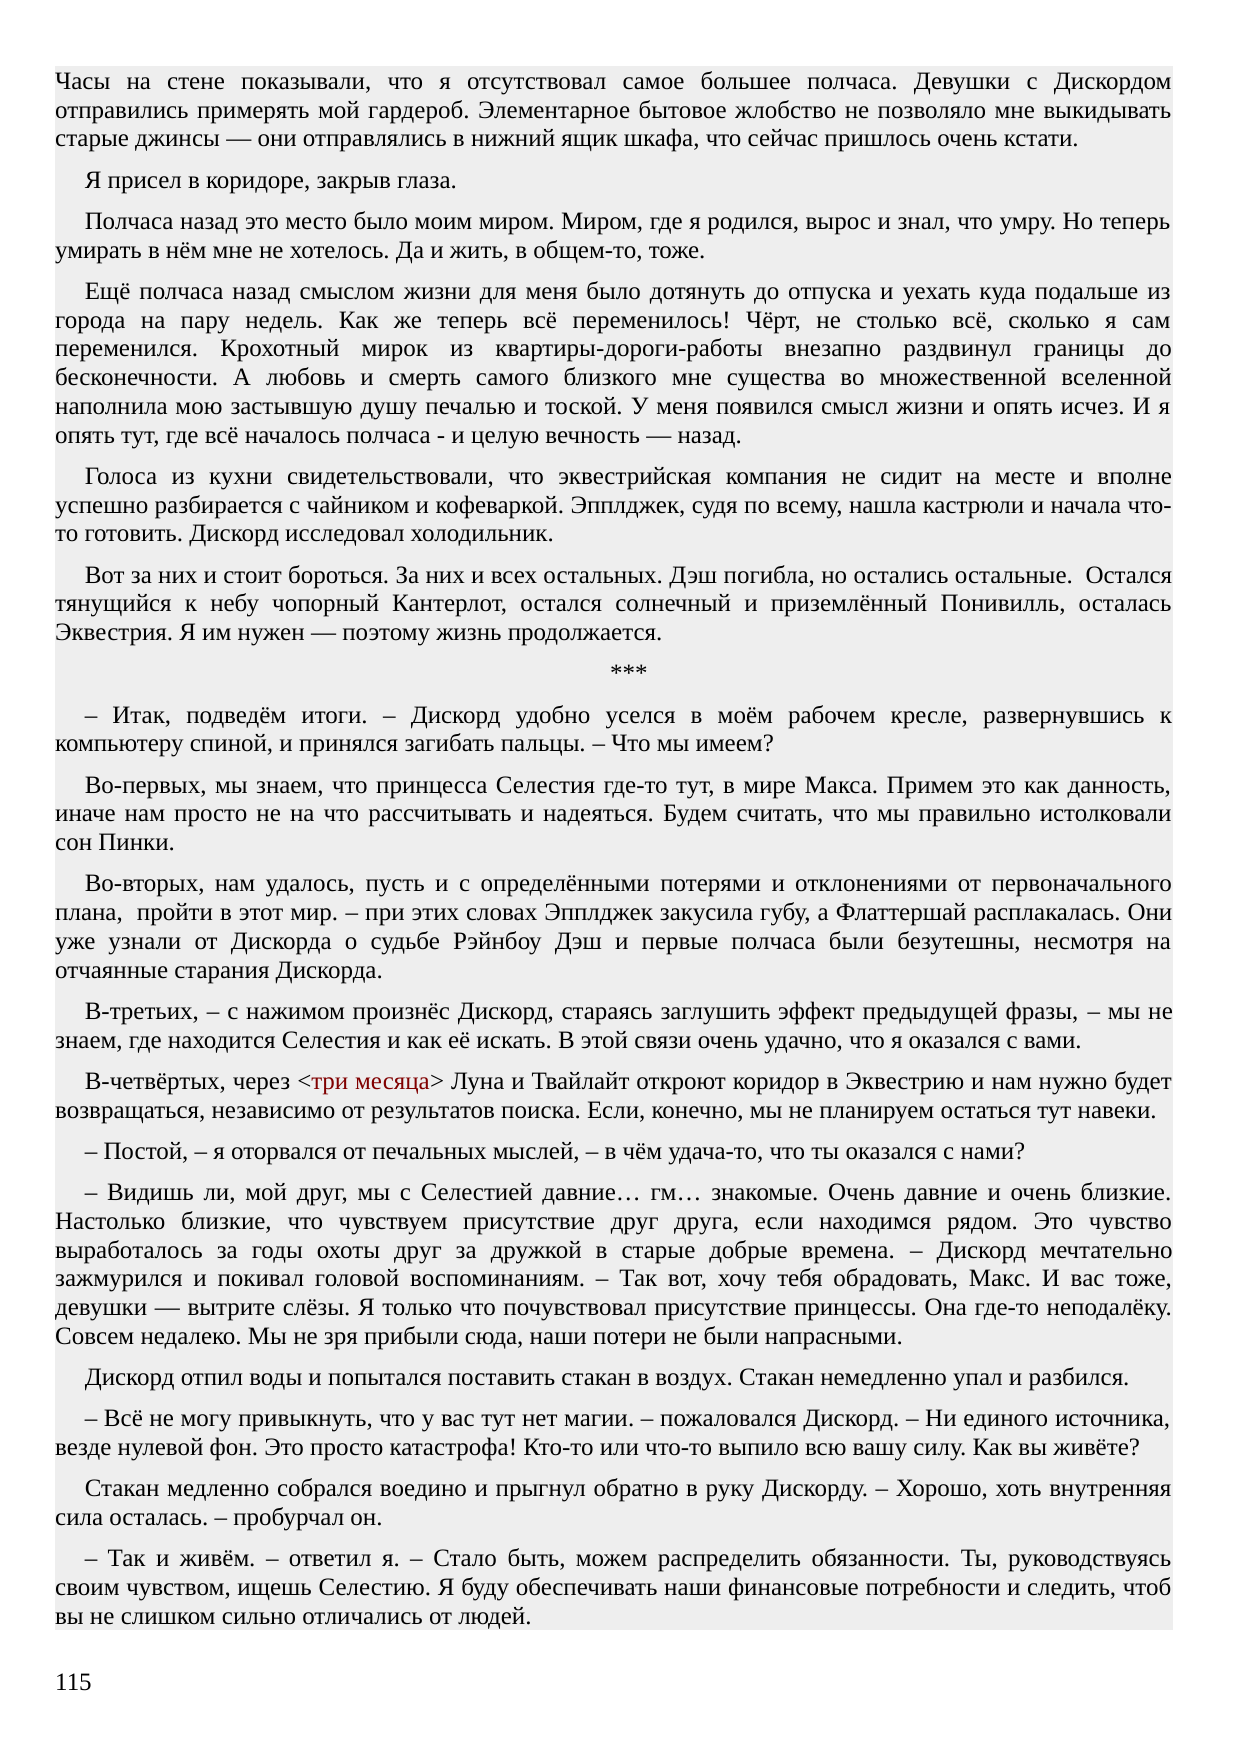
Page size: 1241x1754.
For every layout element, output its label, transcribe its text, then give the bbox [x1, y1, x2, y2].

text – Видишь ли, мой друг, мы с Селестией давние… гм… знакомые. Очень давние и очень близкие. Настолько близкие, что чувствуем присутствие друг друга, если находимся рядом. Это чувство выработалось за годы охоты друг за дружкой в старые добрые времена. – Дискорд мечтательно зажмурился и покивал головой воспоминаниям. – Так вот, хочу тебя обрадовать, Макс. И вас тоже, девушки — вытрите слёзы. Я только что почувствовал присутствие принцессы. Она где-то неподалёку. Совсем недалеко. Мы не зря прибыли сюда, наши потери не были напрасными. [55, 1177, 1173, 1350]
text В-третьих, – с нажимом произнёс Дискорд, стараясь заглушить эффект предыдущей фразы, – мы не знаем, где находится Селестия и как её искать. В этой связи очень удачно, что я оказался с вами. [55, 996, 1173, 1053]
text Голоса из кухни свидетельствовали, что эквестрийская компания не сидит на месте и вполне успешно разбирается с чайником и кофеваркой. Эпплджек, судя по всему, нашла кастрюли и начала что-то готовить. Дискорд исследовал холодильник. [55, 461, 1173, 547]
text *** [55, 658, 1173, 687]
text Во-вторых, нам удалось, пусть и с определёнными потерями и отклонениями от первоначального плана, пройти в этот мир. – при этих словах Эпплджек закусила губу, а Флаттершай расплакалась. Они уже узнали от Дискорда о судьбе Рэйнбоу Дэш и первые полчаса были безутешны, несмотря на отчаянные старания Дискорда. [55, 868, 1173, 983]
text Полчаса назад это место было моим миром. Миром, где я родился, вырос и знал, что умру. Но теперь умирать в нём мне не хотелось. Да и жить, в общем-то, тоже. [55, 206, 1173, 263]
text Я присел в коридоре, закрыв глаза. [55, 165, 1173, 193]
text Дискорд отпил воды и попытался поставить стакан в воздух. Стакан немедленно упал и разбился. [55, 1362, 1173, 1391]
text Ещё полчаса назад смыслом жизни для меня было дотянуть до отпуска и уехать куда подальше из города на пару недель. Как же теперь всё переменилось! Чёрт, не столько всё, сколько я сам переменился. Крохотный мирок из квартиры-дороги-работы внезапно раздвинул границы до бесконечности. А любовь и смерть самого близкого мне существа во множественной вселенной наполнила мою застывшую душу печалью и тоской. У меня появился смысл жизни и опять исчез. И я опять тут, где всё началось полчаса - и целую вечность — назад. [55, 276, 1173, 448]
text Во-первых, мы знаем, что принцесса Селестия где-то тут, в мире Макса. Примем это как данность, иначе нам просто не на что рассчитывать и надеяться. Будем считать, что мы правильно истолковали сон Пинки. [55, 770, 1173, 856]
text Вот за них и стоит бороться. За них и всех остальных. Дэш погибла, но остались остальные. Остался тянущийся к небу чопорный Кантерлот, остался солнечный и приземлённый Понивилль, осталась Эквестрия. Я им нужен — поэтому жизнь продолжается. [55, 560, 1173, 646]
text – Так и живём. – ответил я. – Стало быть, можем распределить обязанности. Ты, руководствуясь своим чувством, ищешь Селестию. Я буду обеспечивать наши финансовые потребности и следить, чтоб вы не слишком сильно отличались от людей. [55, 1543, 1173, 1630]
text Часы на стене показывали, что я отсутствовал самое большее полчаса. Девушки с Дискордом отправились примерять мой гардероб. Элементарное бытовое жлобство не позволяло мне выкидывать старые джинсы — они отправлялись в нижний ящик шкафа, что сейчас пришлось очень кстати. [55, 66, 1173, 152]
text – Всё не могу привыкнуть, что у вас тут нет магии. – пожаловался Дискорд. – Ни единого источника, везде нулевой фон. Это просто катастрофа! Кто-то или что-то выпило всю вашу силу. Как вы живёте? [55, 1403, 1173, 1461]
text – Итак, подведём итоги. – Дискорд удобно уселся в моём рабочем кресле, развернувшись к компьютеру спиной, и принялся загибать пальцы. – Что мы имеем? [55, 700, 1173, 757]
text – Постой, – я оторвался от печальных мыслей, – в чём удача-то, что ты оказался с нами? [55, 1136, 1173, 1165]
text Стакан медленно собрался воедино и прыгнул обратно в руку Дискорду. – Хорошо, хоть внутренняя сила осталась. – пробурчал он. [55, 1473, 1173, 1531]
text В-четвёртых, через <три месяца> Луна и Твайлайт откроют коридор в Эквестрию и нам нужно будет возвращаться, независимо от результатов поиска. Если, конечно, мы не планируем остаться тут навеки. [55, 1066, 1173, 1123]
